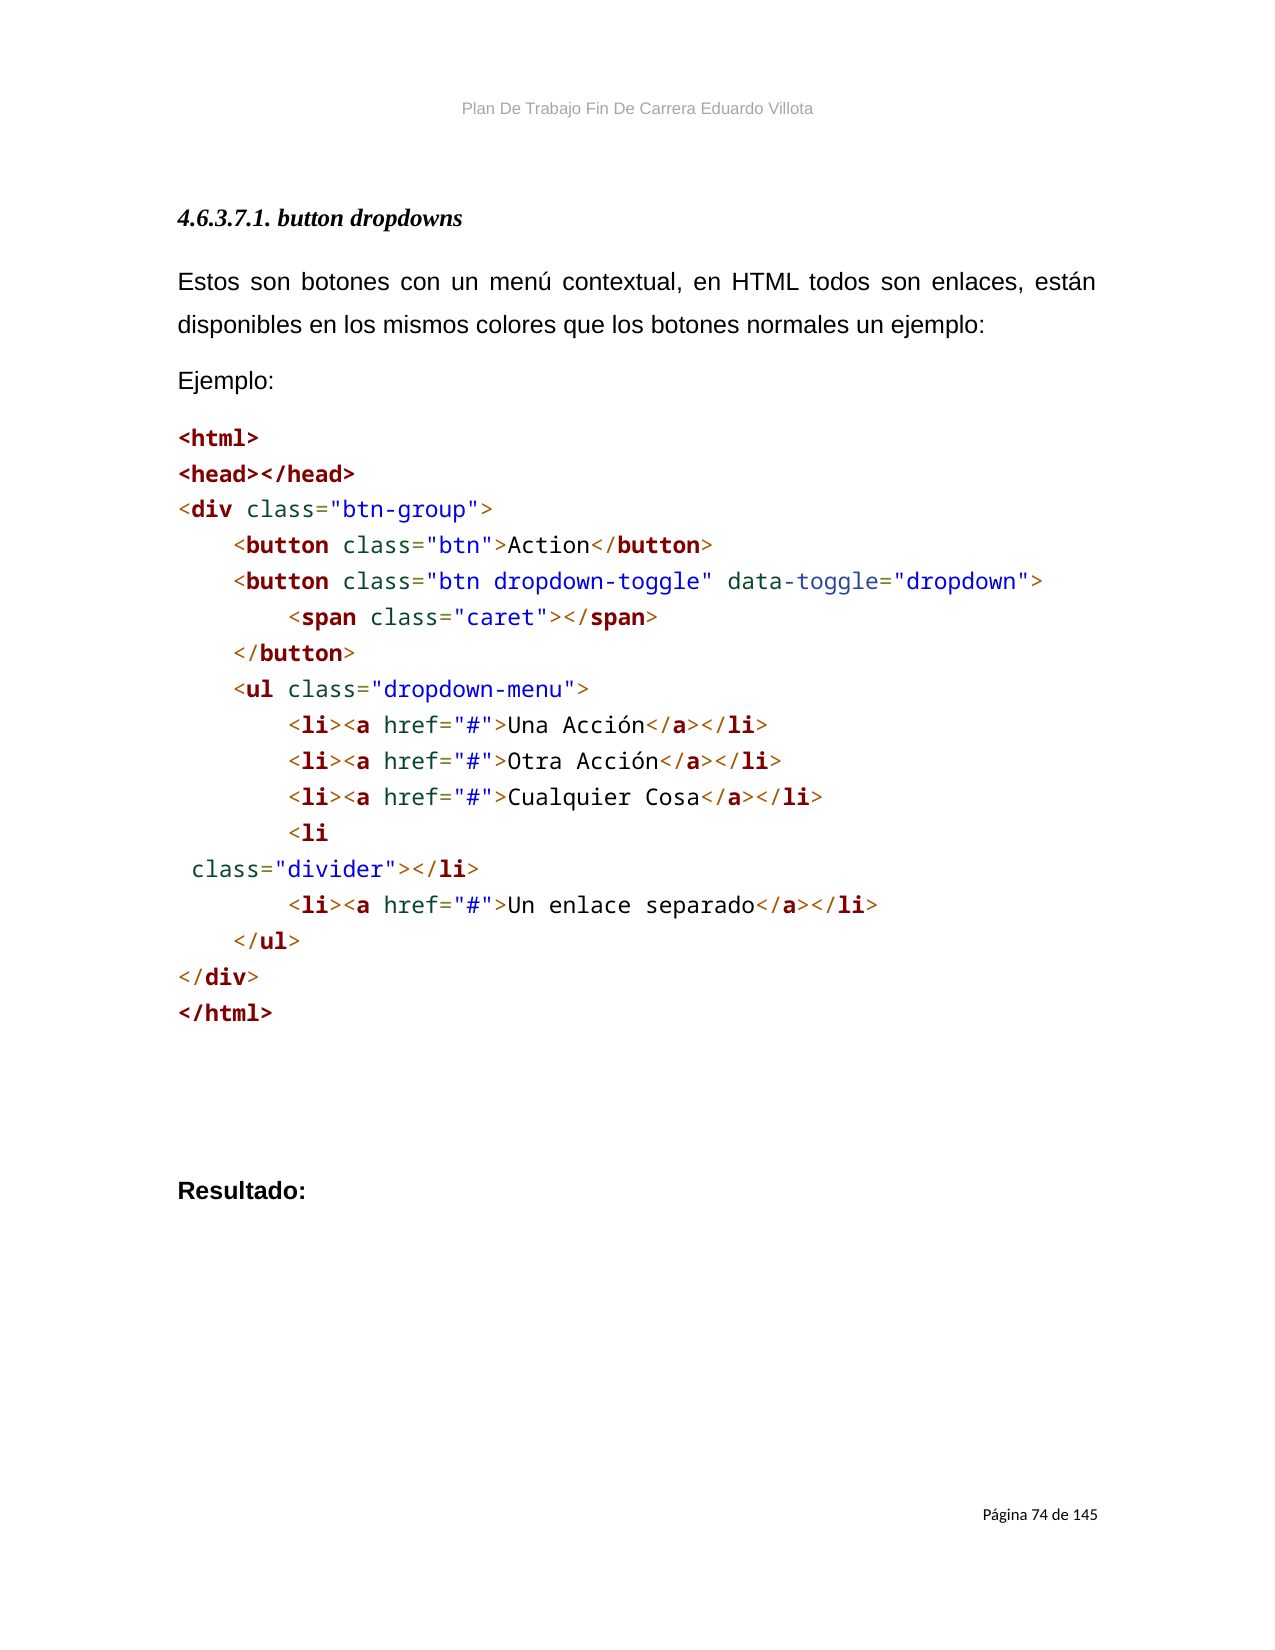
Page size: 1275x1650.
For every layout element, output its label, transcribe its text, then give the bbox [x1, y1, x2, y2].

text Ejemplo: [177, 366, 1098, 395]
text <button class="btn">Action</button> [177, 529, 1098, 561]
text <li><a href="#">Un enlace separado</a></li> [177, 889, 1098, 920]
text <li><a href="#">Cualquier Cosa</a></li> [177, 781, 1098, 812]
text </html> [177, 997, 1098, 1028]
text 4.6.3.7.1. BUTTON DROPDOWNS [177, 203, 1098, 232]
text <li><a href="#">Una Acción</a></li> [177, 709, 1098, 740]
text <button class="btn dropdown-toggle" data-toggle="dropdown"> [177, 565, 1098, 597]
text <ul class="dropdown-menu"> [177, 673, 1098, 704]
text <div class="btn-group"> [177, 493, 1098, 525]
text <head></head> [177, 457, 1098, 489]
text </ul> [177, 925, 1098, 956]
text Estos son botones con un menú contextual, en HTML todos son enlaces, están disponibles en los mismos colores que los botones normales un ejemplo: [177, 267, 1098, 339]
text Resultado: [177, 1176, 1098, 1205]
text </div> [177, 961, 1098, 992]
text <html> [177, 422, 1098, 453]
text </button> [177, 637, 1098, 668]
text class="divider"></li> [177, 853, 1098, 884]
text <li [177, 817, 1098, 848]
text <span class="caret"></span> [177, 601, 1098, 632]
text <li><a href="#">Otra Acción</a></li> [177, 745, 1098, 776]
